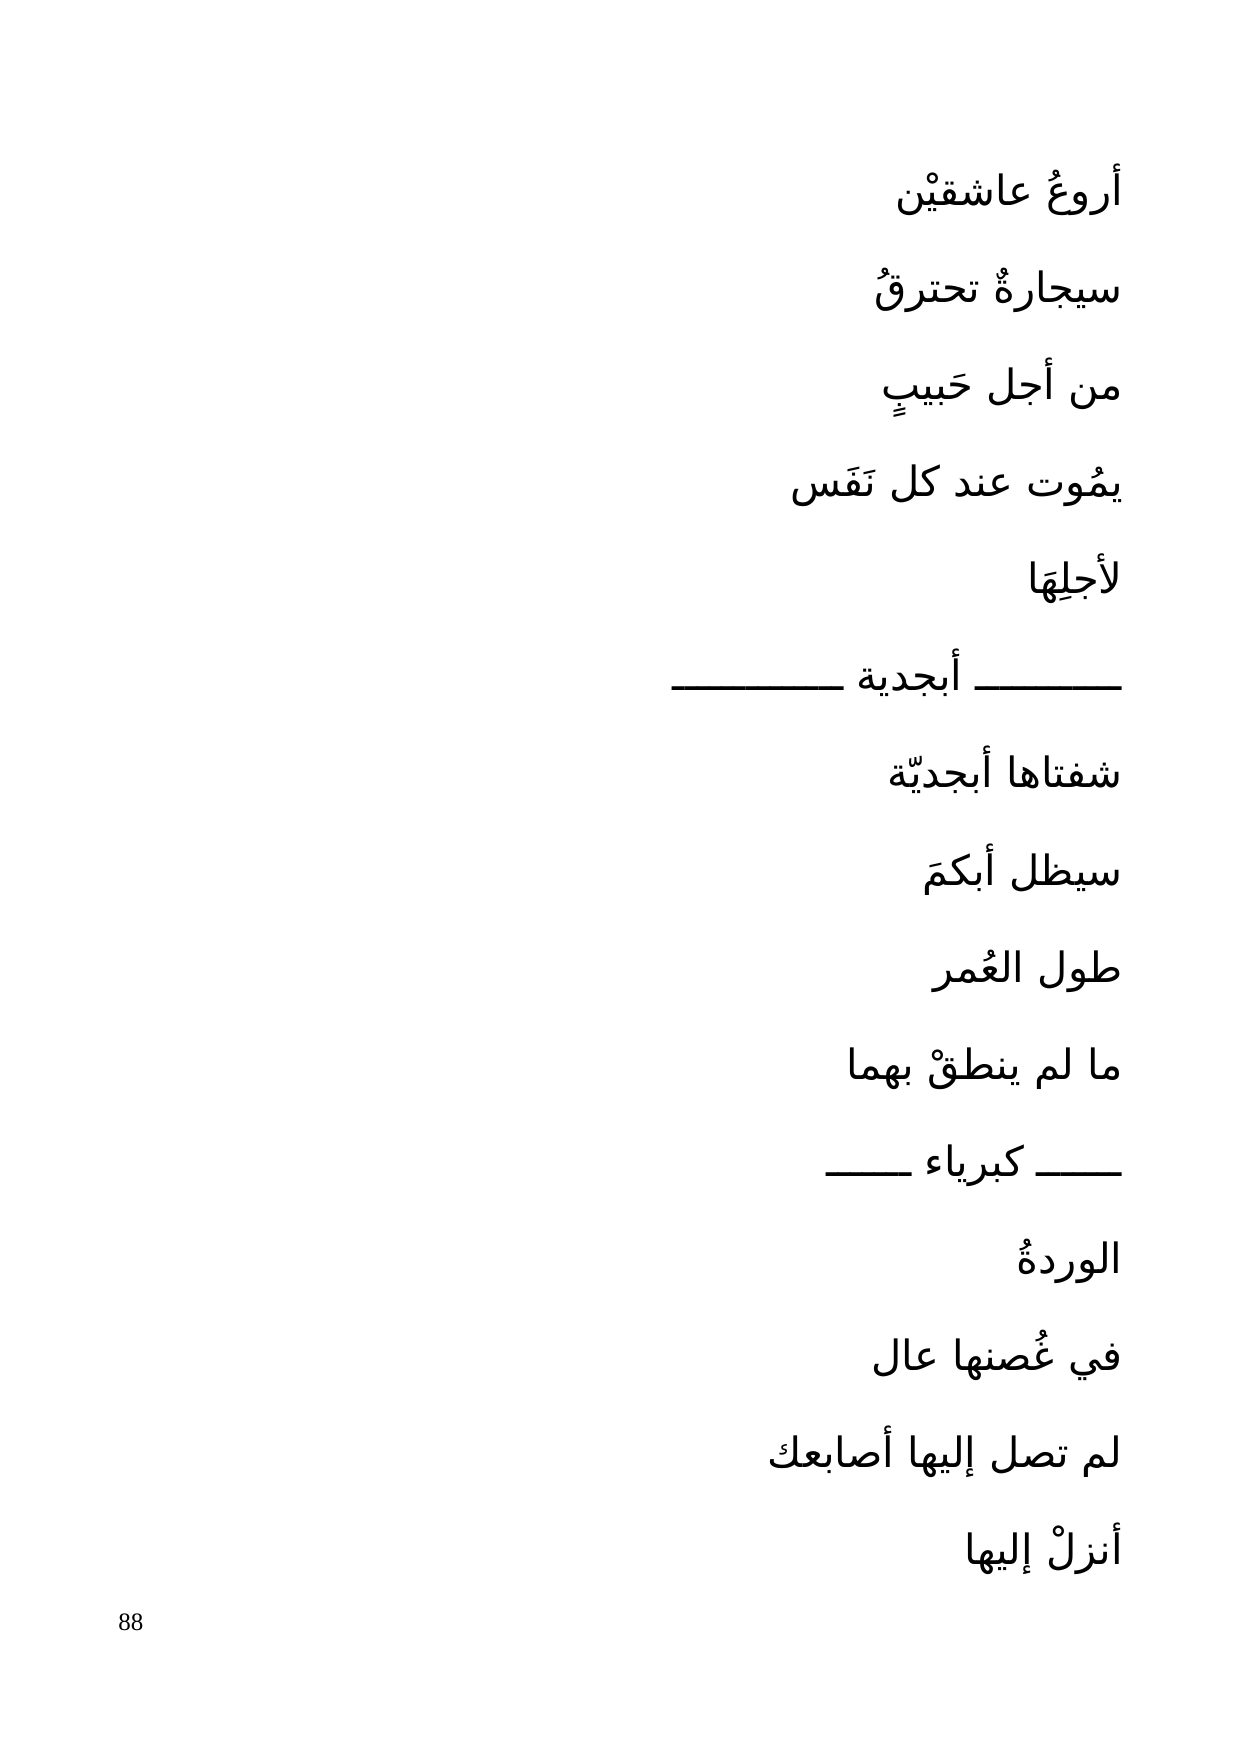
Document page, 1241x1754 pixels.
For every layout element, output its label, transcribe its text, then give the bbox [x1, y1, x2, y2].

text ما لم ينطقْ بهما [118, 1040, 1122, 1089]
text من أجل حَبيبٍ [118, 361, 1122, 409]
text لأجلِهَا [118, 555, 1122, 603]
text يمُوت عند كل نَفَس [118, 458, 1122, 506]
text لم تصل إليها أصابعك [118, 1429, 1122, 1477]
text أنزلْ إليها [118, 1526, 1122, 1574]
text ـــــــ كبرياء ـــــــ [118, 1137, 1122, 1186]
text سيظل أبكمَ [118, 846, 1122, 895]
text سيجارةٌ تحترقُ [118, 264, 1122, 312]
text طول العُمر [118, 943, 1122, 992]
text في غُصنها عال [118, 1332, 1122, 1380]
text شفتاها أبجديّة [118, 749, 1122, 798]
text ــــــــــــ أبجدية ــــــــــــــ [118, 652, 1122, 701]
text الوردةُ [118, 1234, 1122, 1283]
text أروعُ عاشقيْن [118, 167, 1122, 215]
